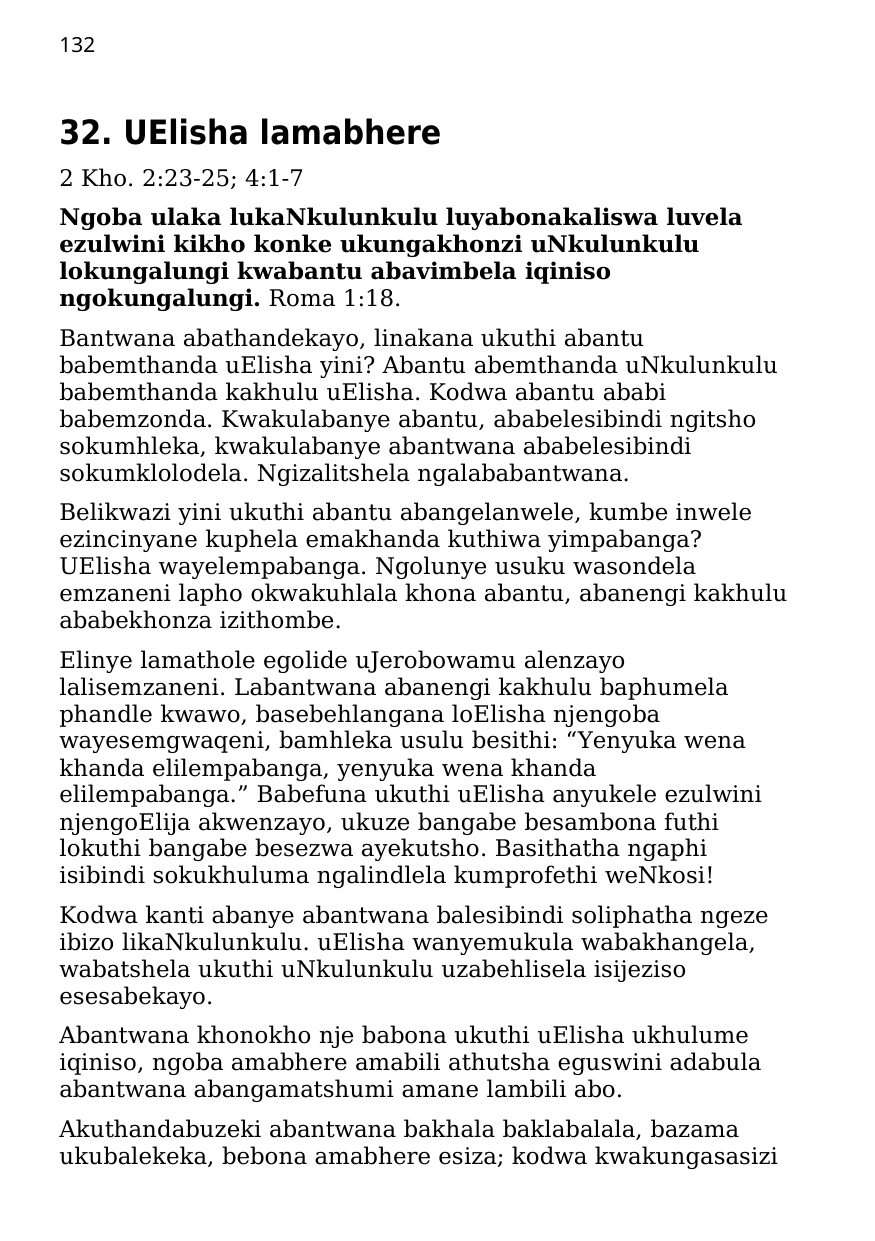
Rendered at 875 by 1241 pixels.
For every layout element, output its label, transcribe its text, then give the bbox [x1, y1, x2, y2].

text Akuthandabuzeki abantwana bakhala baklabalala, bazama ukubalekeka, bebona amabhere esiza; kodwa kwakungasasizi [59, 1116, 791, 1170]
text 2 Kho. 2:23-25; 4:1-7 [59, 165, 791, 192]
text Bantwana abathandekayo, linakana ukuthi abantu babemthanda uElisha yini? Abantu abemthanda uNkulunkulu babemthanda kakhulu uElisha. Kodwa abantu ababi babemzonda. Kwakulabanye abantu, ababelesibindi ngitsho sokumhleka, kwakulabanye abantwana ababelesibindi sokumklolodela. Ngizalitshela ngalababantwana. [59, 325, 791, 487]
subtitle 32. UElisha lamabhere [59, 113, 791, 152]
text Abantwana khonokho nje babona ukuthi uElisha ukhulume iqiniso, ngoba amabhere amabili athutsha eguswini adabula abantwana abangamatshumi amane lambili abo. [59, 1022, 791, 1103]
text Belikwazi yini ukuthi abantu abangelanwele, kumbe inwele ezincinyane kuphela emakhanda kuthiwa yimpabanga? UElisha wayelempabanga. Ngolunye usuku wasondela emzaneni lapho okwakuhlala khona abantu, abanengi kakhulu ababekhonza izithombe. [59, 499, 791, 634]
text Elinye lamathole egolide uJerobowamu alenzayo lalisemzaneni. Labantwana abanengi kakhulu baphumela phandle kwawo, basebehlangana loElisha njengoba wayesemgwaqeni, bamhleka usulu besithi: “Yenyuka wena khanda elilempabanga, yenyuka wena khanda elilempabanga.” Babefuna ukuthi uElisha anyukele ezulwini njengoElija akwenzayo, ukuze bangabe besambona futhi lokuthi bangabe besezwa ayekutsho. Basithatha ngaphi isibindi sokukhuluma ngalindlela kumprofethi weNkosi! [59, 647, 791, 889]
text Ngoba ulaka lukaNkulunkulu luyabonakaliswa luvela ezulwini kikho konke ukungakhonzi uNkulunkulu lokungalungi kwabantu abavimbela iqiniso ngokungalungi. Roma 1:18. [59, 204, 791, 312]
text Kodwa kanti abanye abantwana balesibindi soliphatha ngeze ibizo likaNkulunkulu. uElisha wanyemukula wabakhangela, wabatshela ukuthi uNkulunkulu uzabehlisela isijeziso esesabekayo. [59, 902, 791, 1010]
